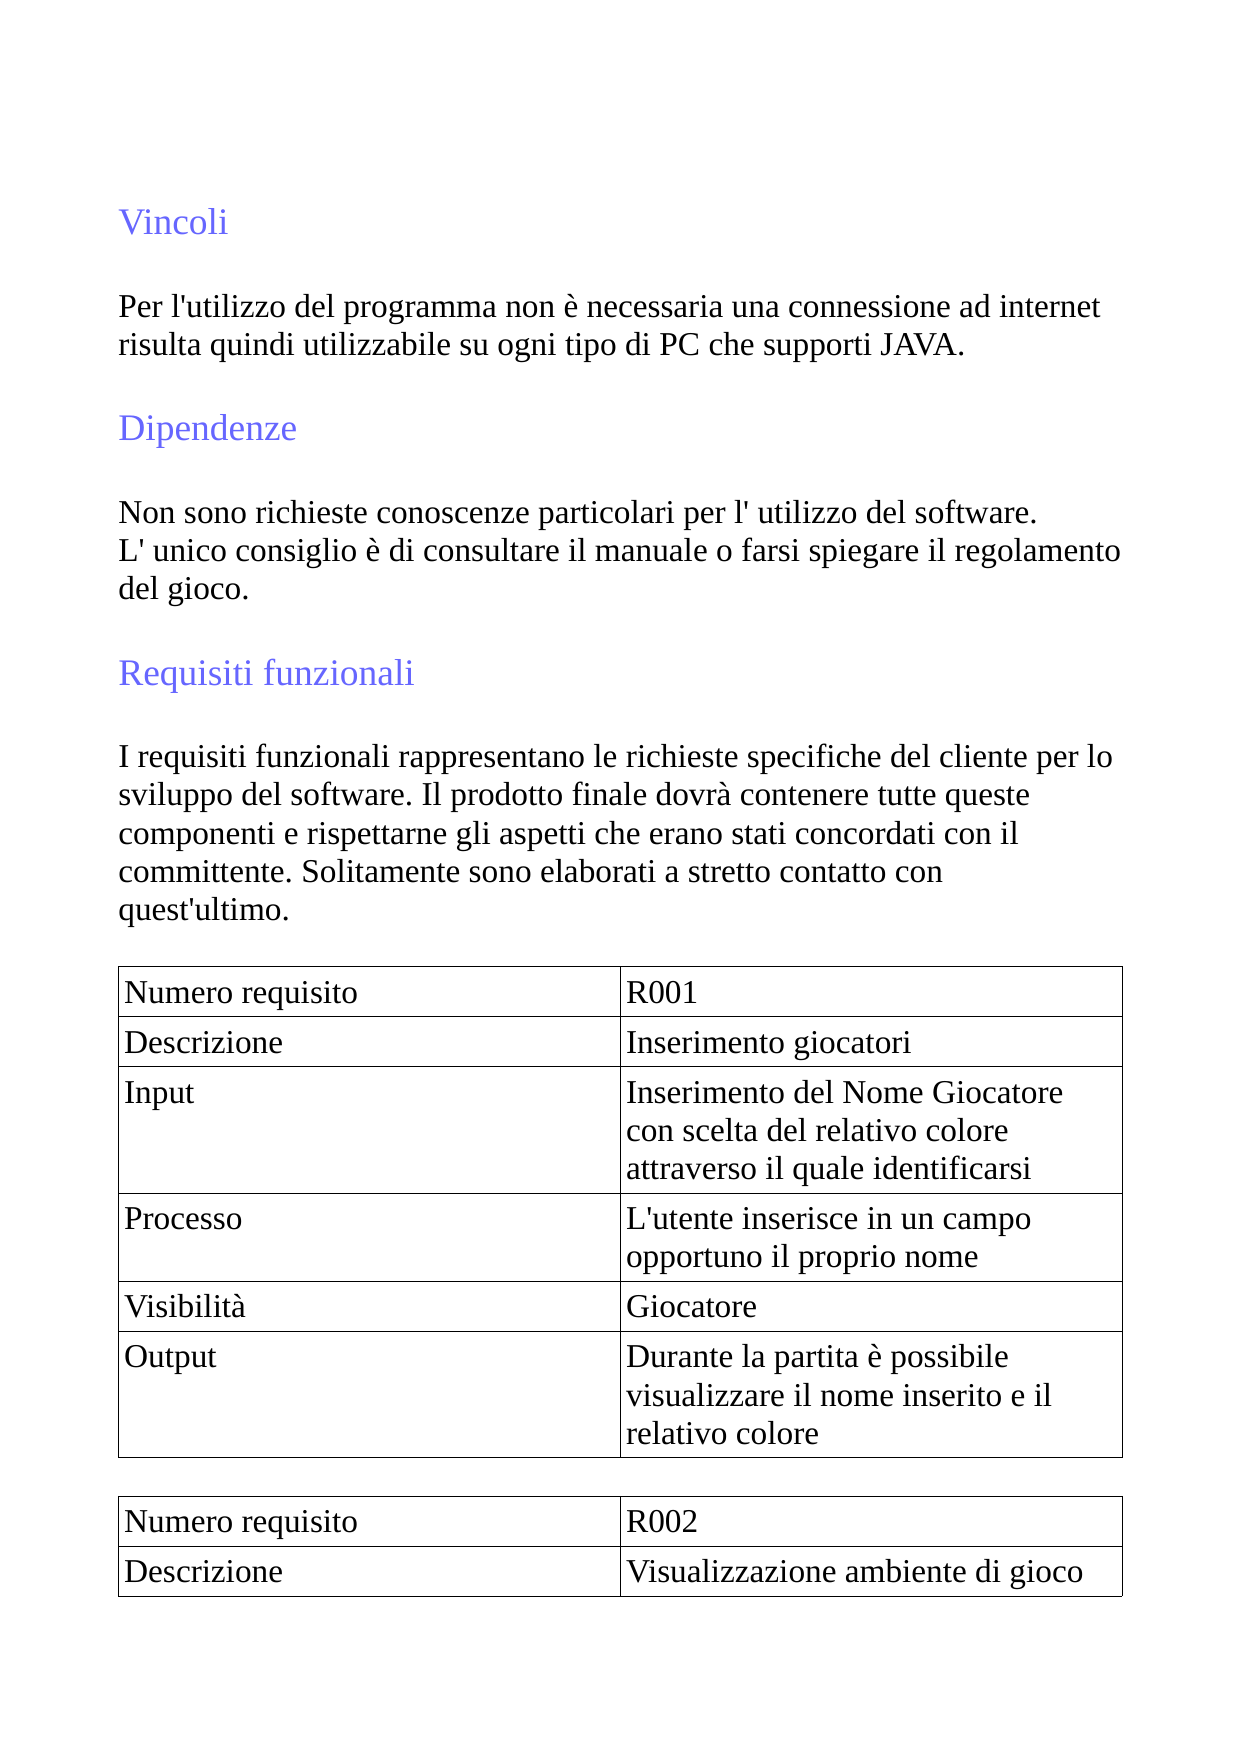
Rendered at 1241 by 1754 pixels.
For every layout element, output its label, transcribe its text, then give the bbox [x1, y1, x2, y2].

text I requisiti funzionali rappresentano le richieste specifiche del cliente per lo sviluppo del software. Il prodotto finale dovrà contenere tutte queste componenti e rispettarne gli aspetti che erano stati concordati con il committente. Solitamente sono elaborati a stretto contatto con quest'ultimo. [118, 736, 1122, 928]
text Requisiti funzionali [118, 650, 1122, 693]
text Non sono richieste conoscenze particolari per l' utilizzo del software. [118, 492, 1122, 530]
table_cell Processo [119, 1194, 620, 1281]
text Dipendenze [118, 406, 1122, 449]
text risulta quindi utilizzabile su ogni tipo di PC che supporti JAVA. [118, 324, 1122, 362]
text Vincoli [118, 199, 1122, 243]
table_cell Giocatore [621, 1282, 1122, 1331]
table_header R002 [621, 1497, 1122, 1546]
table_header Numero requisito [119, 1497, 620, 1546]
table_cell Output [119, 1332, 620, 1457]
table_cell Inserimento del Nome Giocatore con scelta del relativo colore attraverso il quale identificarsi [621, 1067, 1122, 1193]
table_header Numero requisito [119, 967, 620, 1016]
text L' unico consiglio è di consultare il manuale o farsi spiegare il regolamento del gioco. [118, 530, 1122, 607]
table_cell Inserimento giocatori [621, 1017, 1122, 1066]
table_cell Input [119, 1067, 620, 1193]
table_cell Descrizione [119, 1017, 620, 1066]
table_cell Durante la partita è possibile visualizzare il nome inserito e il relativo colore [621, 1332, 1122, 1457]
table_cell Visualizzazione ambiente di gioco [621, 1547, 1122, 1596]
table_cell Visibilità [119, 1282, 620, 1331]
table_cell Descrizione [119, 1547, 620, 1596]
table_header R001 [621, 967, 1122, 1016]
table_cell L'utente inserisce in un campo opportuno il proprio nome [621, 1194, 1122, 1281]
text Per l'utilizzo del programma non è necessaria una connessione ad internet [118, 286, 1122, 324]
